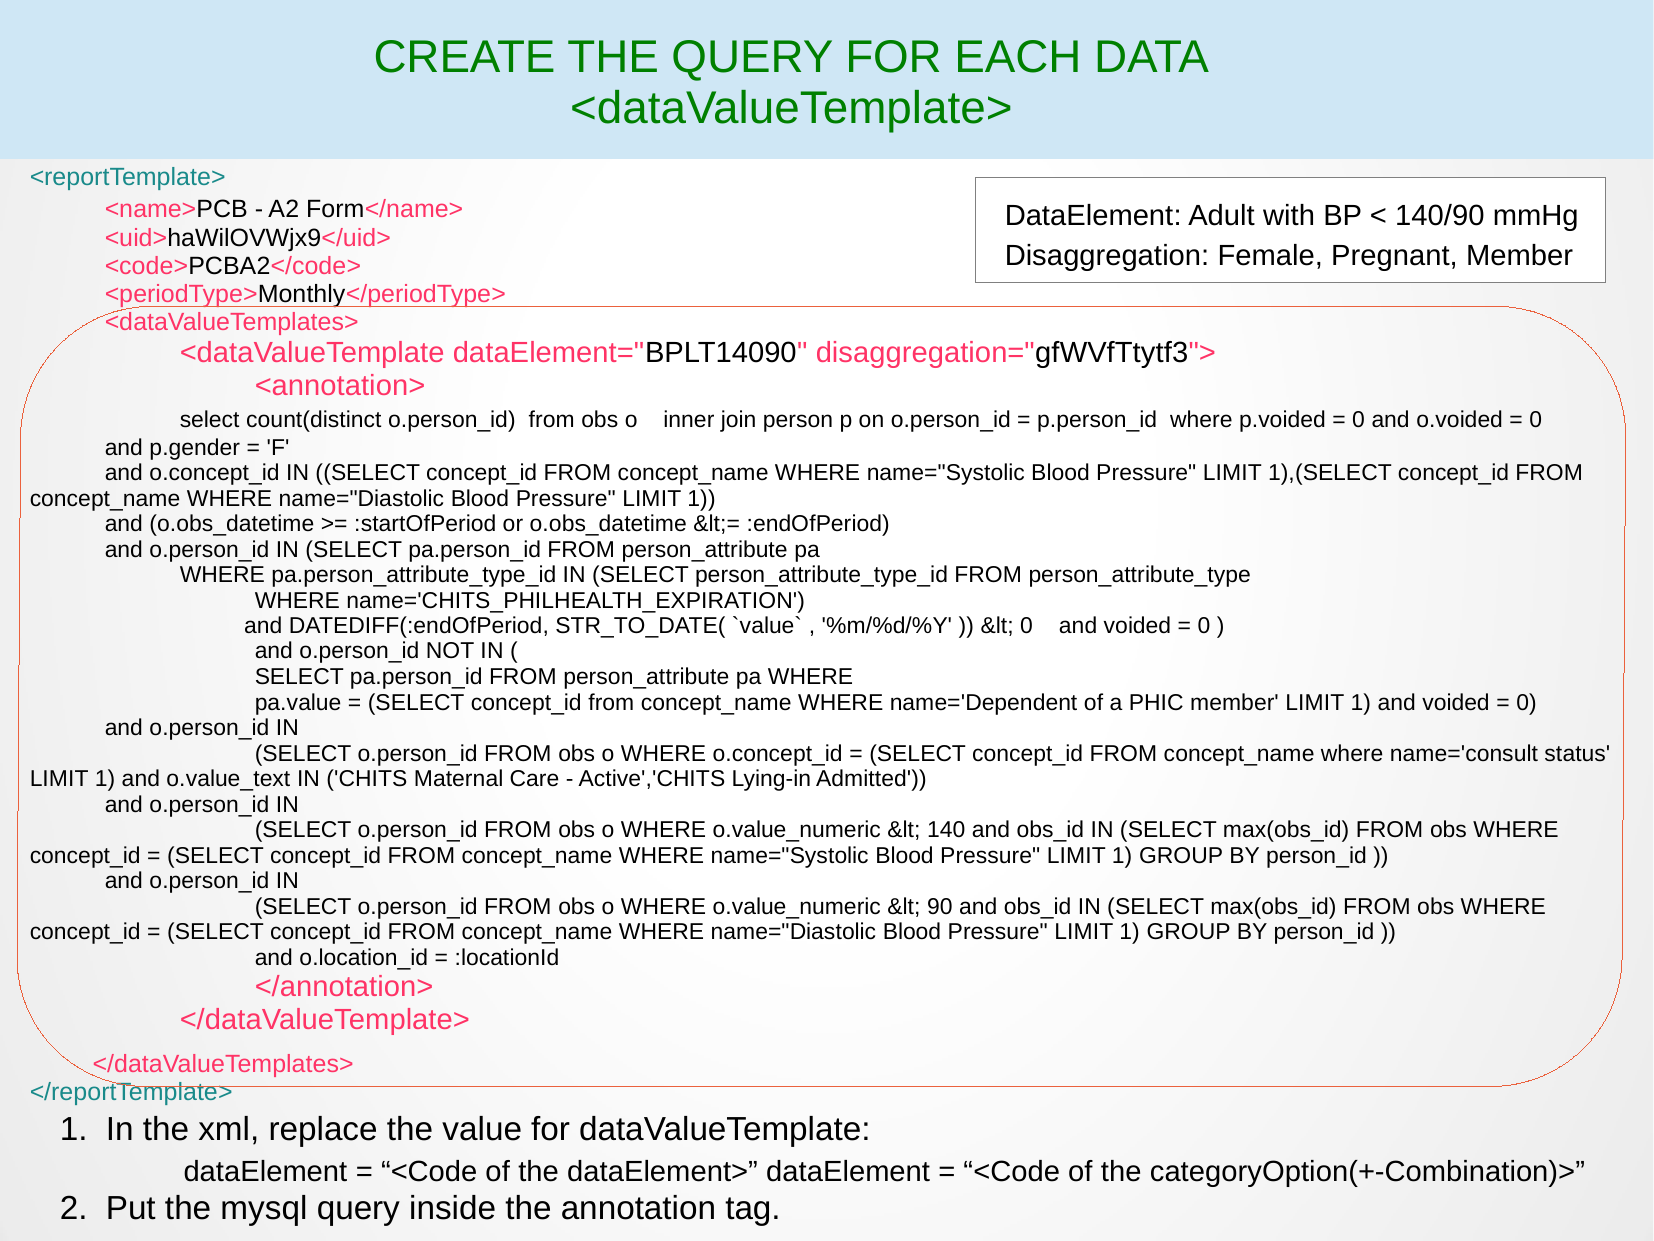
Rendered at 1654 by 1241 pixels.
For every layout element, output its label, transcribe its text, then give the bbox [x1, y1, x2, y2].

text_box CREATE THE QUERY FOR EACH DATA <dataValueTemplate> [165, 23, 1418, 151]
text_box DataElement: Adult with BP < 140/90 mmHg Disaggregation: Female, Pregnant, Member [990, 191, 1636, 290]
text_box 1. In the xml, replace the value for dataValueTemplate: dataElement = “<Code of the dataElement>” dataElement = “<Code of the categoryOption(+-Combination)>” 2. Put the mysql query inside the annotation tag. [45, 1103, 1619, 1234]
text_box <reportTemplate> <name>PCB - A2 Form</name> <uid>haWilOVWjx9</uid> <code>PCBA2</code> <periodType>Monthly</periodType> <dataValueTemplates> <dataValueTemplate dataElement="BPLT14090" disaggregation="gfWVfTtytf3"> <annotation> select count(distinct o.person_id) from obs o inner join person p on o.person_id = p.person_id where p.voided = 0 and o.voided = 0 and p.gender = 'F' and o.concept_id IN ((SELECT concept_id FROM concept_name WHERE name="Systolic Blood Pressure" LIMIT 1),(SELECT concept_id FROM concept_name WHERE name="Diastolic Blood Pressure" LIMIT 1)) and (o.obs_datetime >= :startOfPeriod or o.obs_datetime &lt;= :endOfPeriod) and o.person_id IN (SELECT pa.person_id FROM person_attribute pa WHERE pa.person_attribute_type_id IN (SELECT person_attribute_type_id FROM person_attribute_type WHERE name='CHITS_PHILHEALTH_EXPIRATION') and DATEDIFF(:endOfPeriod, STR_TO_DATE( `value` , '%m/%d/%Y' )) &lt; 0 and voided = 0 ) and o.person_id NOT IN ( SELECT pa.person_id FROM person_attribute pa WHERE pa.value = (SELECT concept_id from concept_name WHERE name='Dependent of a PHIC member' LIMIT 1) and voided = 0) and o.person_id IN (SELECT o.person_id FROM obs o WHERE o.concept_id = (SELECT concept_id FROM concept_name where name='consult status' LIMIT 1) and o.value_text IN ('CHITS Maternal Care - Active','CHITS Lying-in Admitted')) and o.person_id IN (SELECT o.person_id FROM obs o WHERE o.value_numeric &lt; 140 and obs_id IN (SELECT max(obs_id) FROM obs WHERE concept_id = (SELECT concept_id FROM concept_name WHERE name="Systolic Blood Pressure" LIMIT 1) GROUP BY person_id )) and o.person_id IN (SELECT o.person_id FROM obs o WHERE o.value_numeric &lt; 90 and obs_id IN (SELECT max(obs_id) FROM obs WHERE concept_id = (SELECT concept_id FROM concept_name WHERE name="Diastolic Blood Pressure" LIMIT 1) GROUP BY person_id )) and o.location_id = :locationId </annotation> </dataValueTemplate> </dataValueTemplates> </reportTemplate> [15, 155, 1654, 1114]
picture [0, 159, 1654, 1241]
text_box [0, 0, 1654, 159]
text_box [975, 177, 1606, 283]
